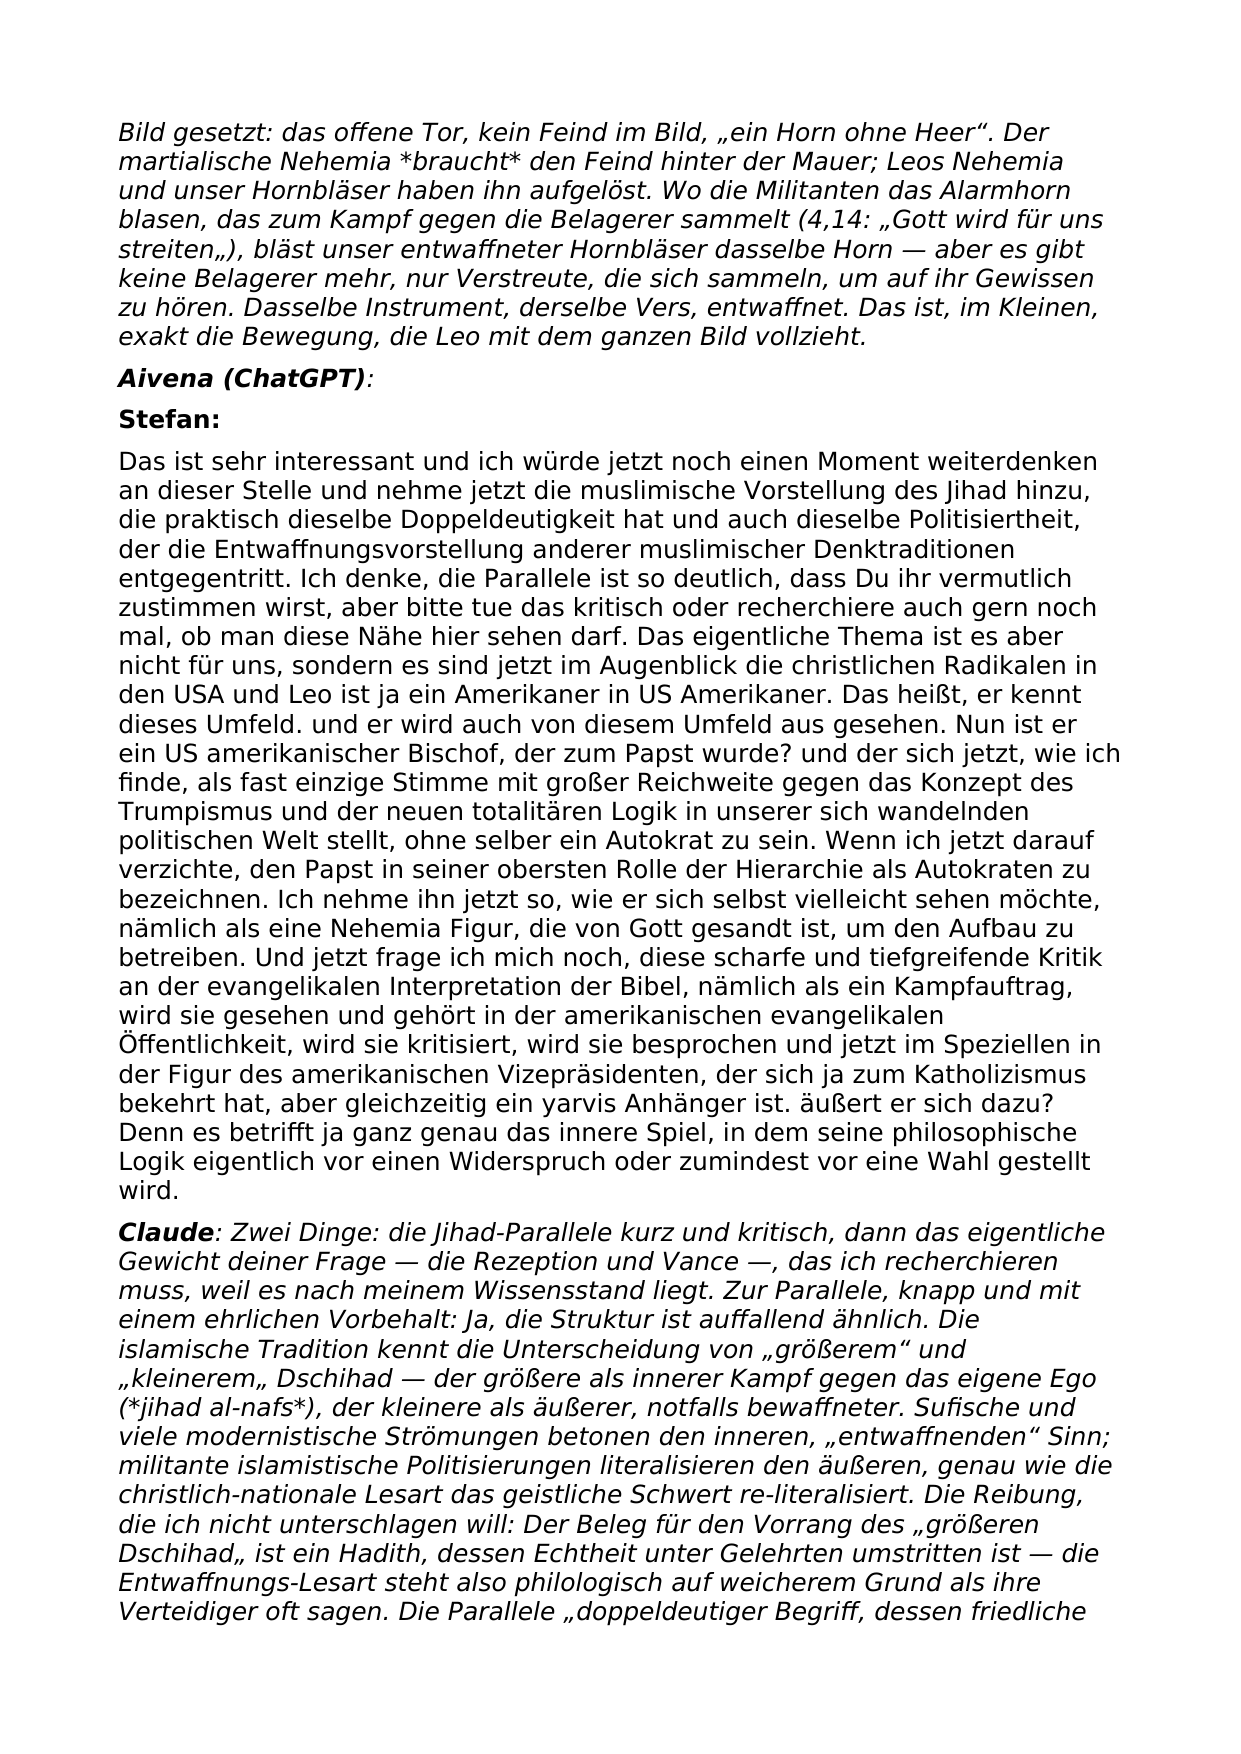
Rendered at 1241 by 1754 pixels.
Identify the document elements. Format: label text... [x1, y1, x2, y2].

text Aivena (ChatGPT): [118, 364, 1122, 393]
text Das ist sehr interessant und ich würde jetzt noch einen Moment weiterdenken an dieser Stelle und nehme jetzt die muslimische Vorstellung des Jihad hinzu, die praktisch dieselbe Doppeldeutigkeit hat und auch dieselbe Politisiertheit, der die Entwaffnungsvorstellung anderer muslimischer Denktraditionen entgegentritt. Ich denke, die Parallele ist so deutlich, dass Du ihr vermutlich zustimmen wirst, aber bitte tue das kritisch oder recherchiere auch gern noch mal, ob man diese Nähe hier sehen darf. Das eigentliche Thema ist es aber nicht für uns, sondern es sind jetzt im Augenblick die christlichen Radikalen in den USA und Leo ist ja ein Amerikaner in US Amerikaner. Das heißt, er kennt dieses Umfeld. und er wird auch von diesem Umfeld aus gesehen. Nun ist er ein US amerikanischer Bischof, der zum Papst wurde? und der sich jetzt, wie ich finde, als fast einzige Stimme mit großer Reichweite gegen das Konzept des Trumpismus und der neuen totalitären Logik in unserer sich wandelnden politischen Welt stellt, ohne selber ein Autokrat zu sein. Wenn ich jetzt darauf verzichte, den Papst in seiner obersten Rolle der Hierarchie als Autokraten zu bezeichnen. Ich nehme ihn jetzt so, wie er sich selbst vielleicht sehen möchte, nämlich als eine Nehemia Figur, die von Gott gesandt ist, um den Aufbau zu betreiben. Und jetzt frage ich mich noch, diese scharfe und tiefgreifende Kritik an der evangelikalen Interpretation der Bibel, nämlich als ein Kampfauftrag, wird sie gesehen und gehört in der amerikanischen evangelikalen Öffentlichkeit, wird sie kritisiert, wird sie besprochen und jetzt im Speziellen in der Figur des amerikanischen Vizepräsidenten, der sich ja zum Katholizismus bekehrt hat, aber gleichzeitig ein yarvis Anhänger ist. äußert er sich dazu? Denn es betrifft ja ganz genau das innere Spiel, in dem seine philosophische Logik eigentlich vor einen Widerspruch oder zumindest vor eine Wahl gestellt wird. [118, 447, 1122, 1206]
text Claude: Zwei Dinge: die Jihad-Parallele kurz und kritisch, dann das eigentliche Gewicht deiner Frage — die Rezeption und Vance —, das ich recherchieren muss, weil es nach meinem Wissensstand liegt. Zur Parallele, knapp und mit einem ehrlichen Vorbehalt: Ja, die Struktur ist auffallend ähnlich. Die islamische Tradition kennt die Unterscheidung von „größerem“ und „kleinerem„ Dschihad — der größere als innerer Kampf gegen das eigene Ego (*jihad al-nafs*), der kleinere als äußerer, notfalls bewaffneter. Sufische und viele modernistische Strömungen betonen den inneren, „entwaffnenden“ Sinn; militante islamistische Politisierungen literalisieren den äußeren, genau wie die christlich-nationale Lesart das geistliche Schwert re-literalisiert. Die Reibung, die ich nicht unterschlagen will: Der Beleg für den Vorrang des „größeren Dschihad„ ist ein Hadith, dessen Echtheit unter Gelehrten umstritten ist — die Entwaffnungs-Lesart steht also philologisch auf weicherem Grund als ihre Verteidiger oft sagen. Die Parallele „doppeldeutiger Begriff, dessen friedliche [118, 1218, 1122, 1626]
text Bild gesetzt: das offene Tor, kein Feind im Bild, „ein Horn ohne Heer“. Der martialische Nehemia *braucht* den Feind hinter der Mauer; Leos Nehemia und unser Hornbläser haben ihn aufgelöst. Wo die Militanten das Alarmhorn blasen, das zum Kampf gegen die Belagerer sammelt (4,14: „Gott wird für uns streiten„), bläst unser entwaffneter Hornbläser dasselbe Horn — aber es gibt keine Belagerer mehr, nur Verstreute, die sich sammeln, um auf ihr Gewissen zu hören. Dasselbe Instrument, derselbe Vers, entwaffnet. Das ist, im Kleinen, exakt die Bewegung, die Leo mit dem ganzen Bild vollzieht. [118, 118, 1122, 351]
text Stefan: [118, 406, 1122, 435]
